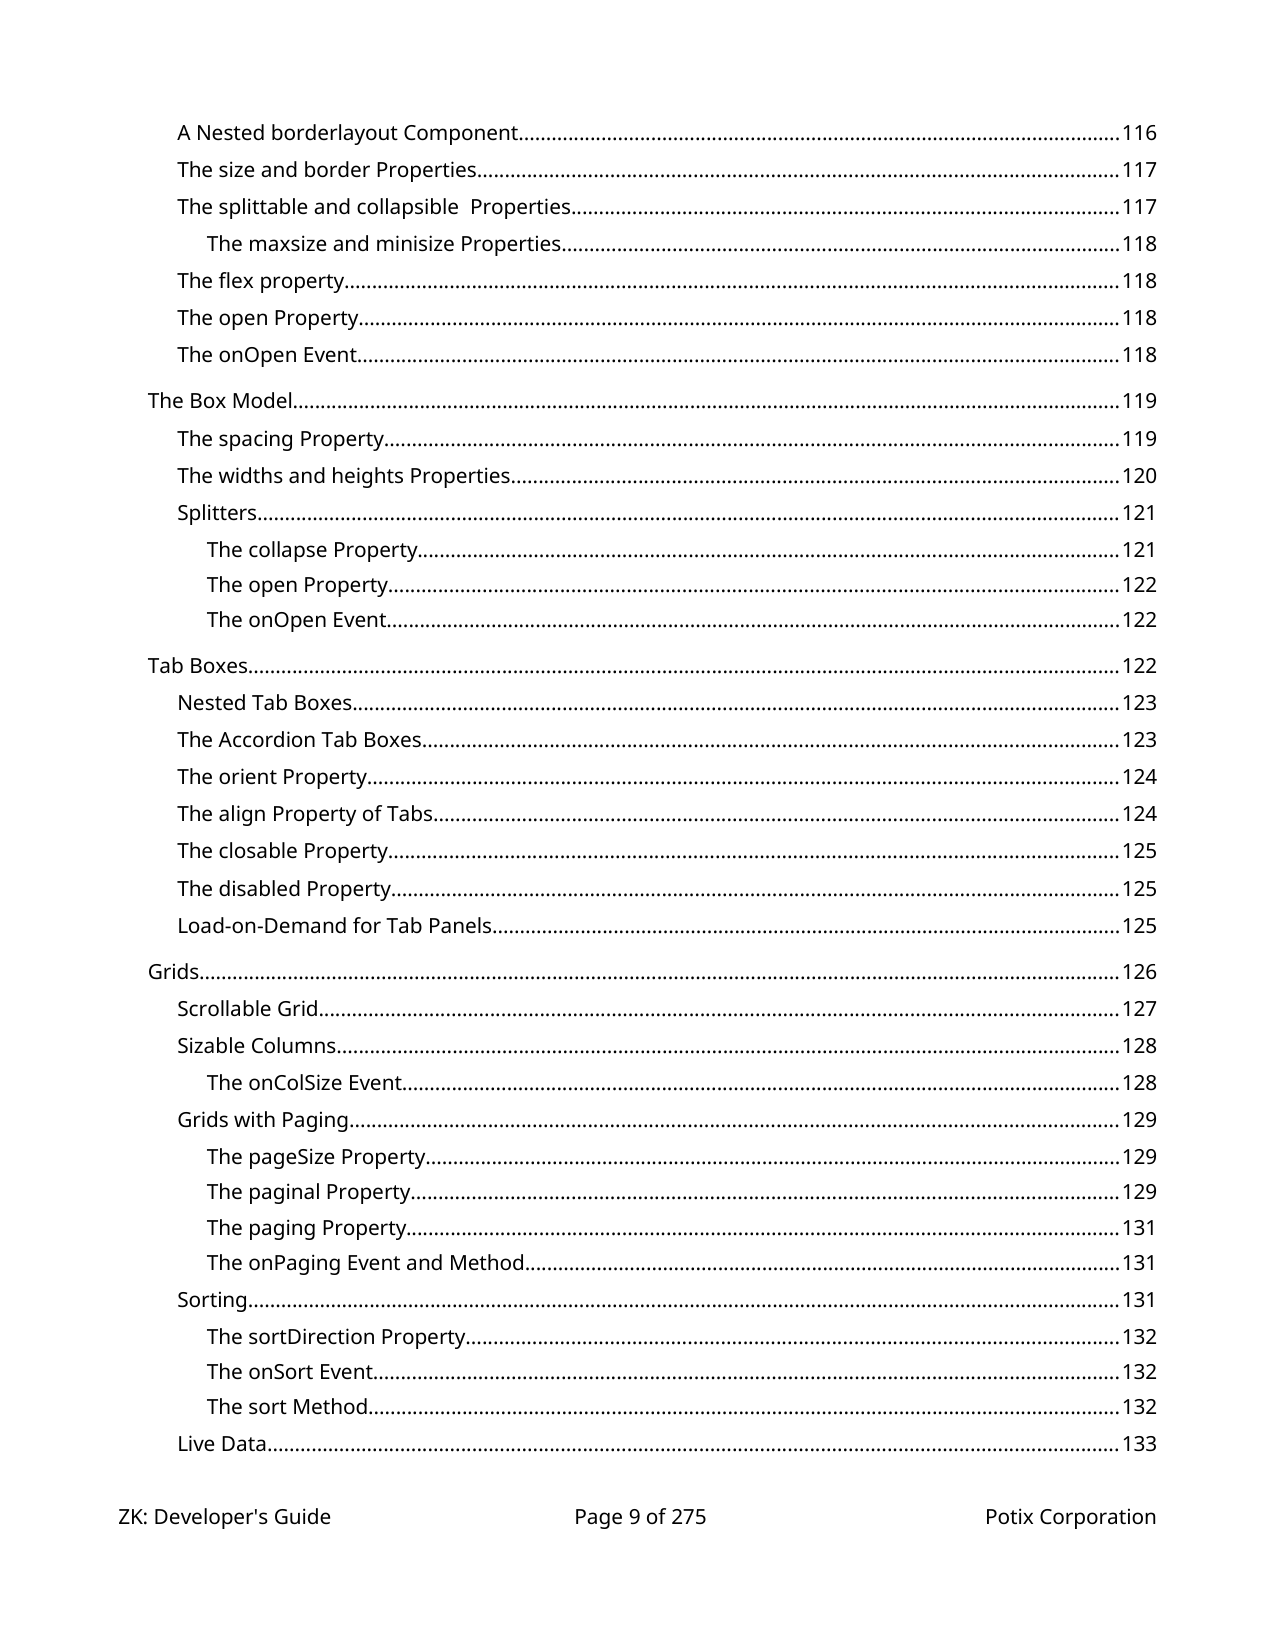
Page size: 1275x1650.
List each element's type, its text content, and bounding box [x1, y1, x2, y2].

text The sortDirection Property 132 [207, 1322, 1157, 1350]
text Sorting 131 [177, 1285, 1157, 1313]
text The open Property 122 [207, 570, 1157, 598]
text Load-on-Demand for Tab Panels 125 [177, 911, 1157, 939]
text A Nested borderlayout Component 116 [177, 118, 1157, 146]
text The maxsize and minisize Properties 118 [207, 229, 1157, 258]
text The spacing Property 119 [177, 424, 1157, 452]
text The paging Property 131 [207, 1213, 1157, 1241]
text Grids with Paging 129 [177, 1105, 1157, 1133]
text Sizable Columns 128 [177, 1031, 1157, 1059]
text The flex property 118 [177, 266, 1157, 295]
text The onColSize Event 128 [207, 1068, 1157, 1096]
text The collapse Property 121 [207, 535, 1157, 563]
text The pageSize Property 129 [207, 1142, 1157, 1170]
text The orient Property 124 [177, 762, 1157, 791]
text The paginal Property 129 [207, 1177, 1157, 1206]
text The closable Property 125 [177, 837, 1157, 865]
text Grids 126 [148, 957, 1157, 985]
text The disabled Property 125 [177, 874, 1157, 902]
text Live Data 133 [177, 1429, 1157, 1458]
text The splittable and collapsible Properties 117 [177, 192, 1157, 221]
text The align Property of Tabs 124 [177, 799, 1157, 828]
text The onOpen Event 122 [207, 605, 1157, 633]
text The sort Method 132 [207, 1392, 1157, 1421]
text The open Property 118 [177, 303, 1157, 332]
text Splitters 121 [177, 498, 1157, 526]
text Nested Tab Boxes 123 [177, 688, 1157, 717]
text Tab Boxes 122 [148, 651, 1157, 679]
text The onSort Event 132 [207, 1357, 1157, 1385]
text The onPaging Event and Method 131 [207, 1248, 1157, 1276]
text The Accordion Tab Boxes 123 [177, 725, 1157, 754]
text The size and border Properties 117 [177, 155, 1157, 183]
text The Box Model 119 [148, 387, 1157, 415]
text The onOpen Event 118 [177, 341, 1157, 369]
text The widths and heights Properties 120 [177, 461, 1157, 489]
text Scrollable Grid 127 [177, 994, 1157, 1022]
